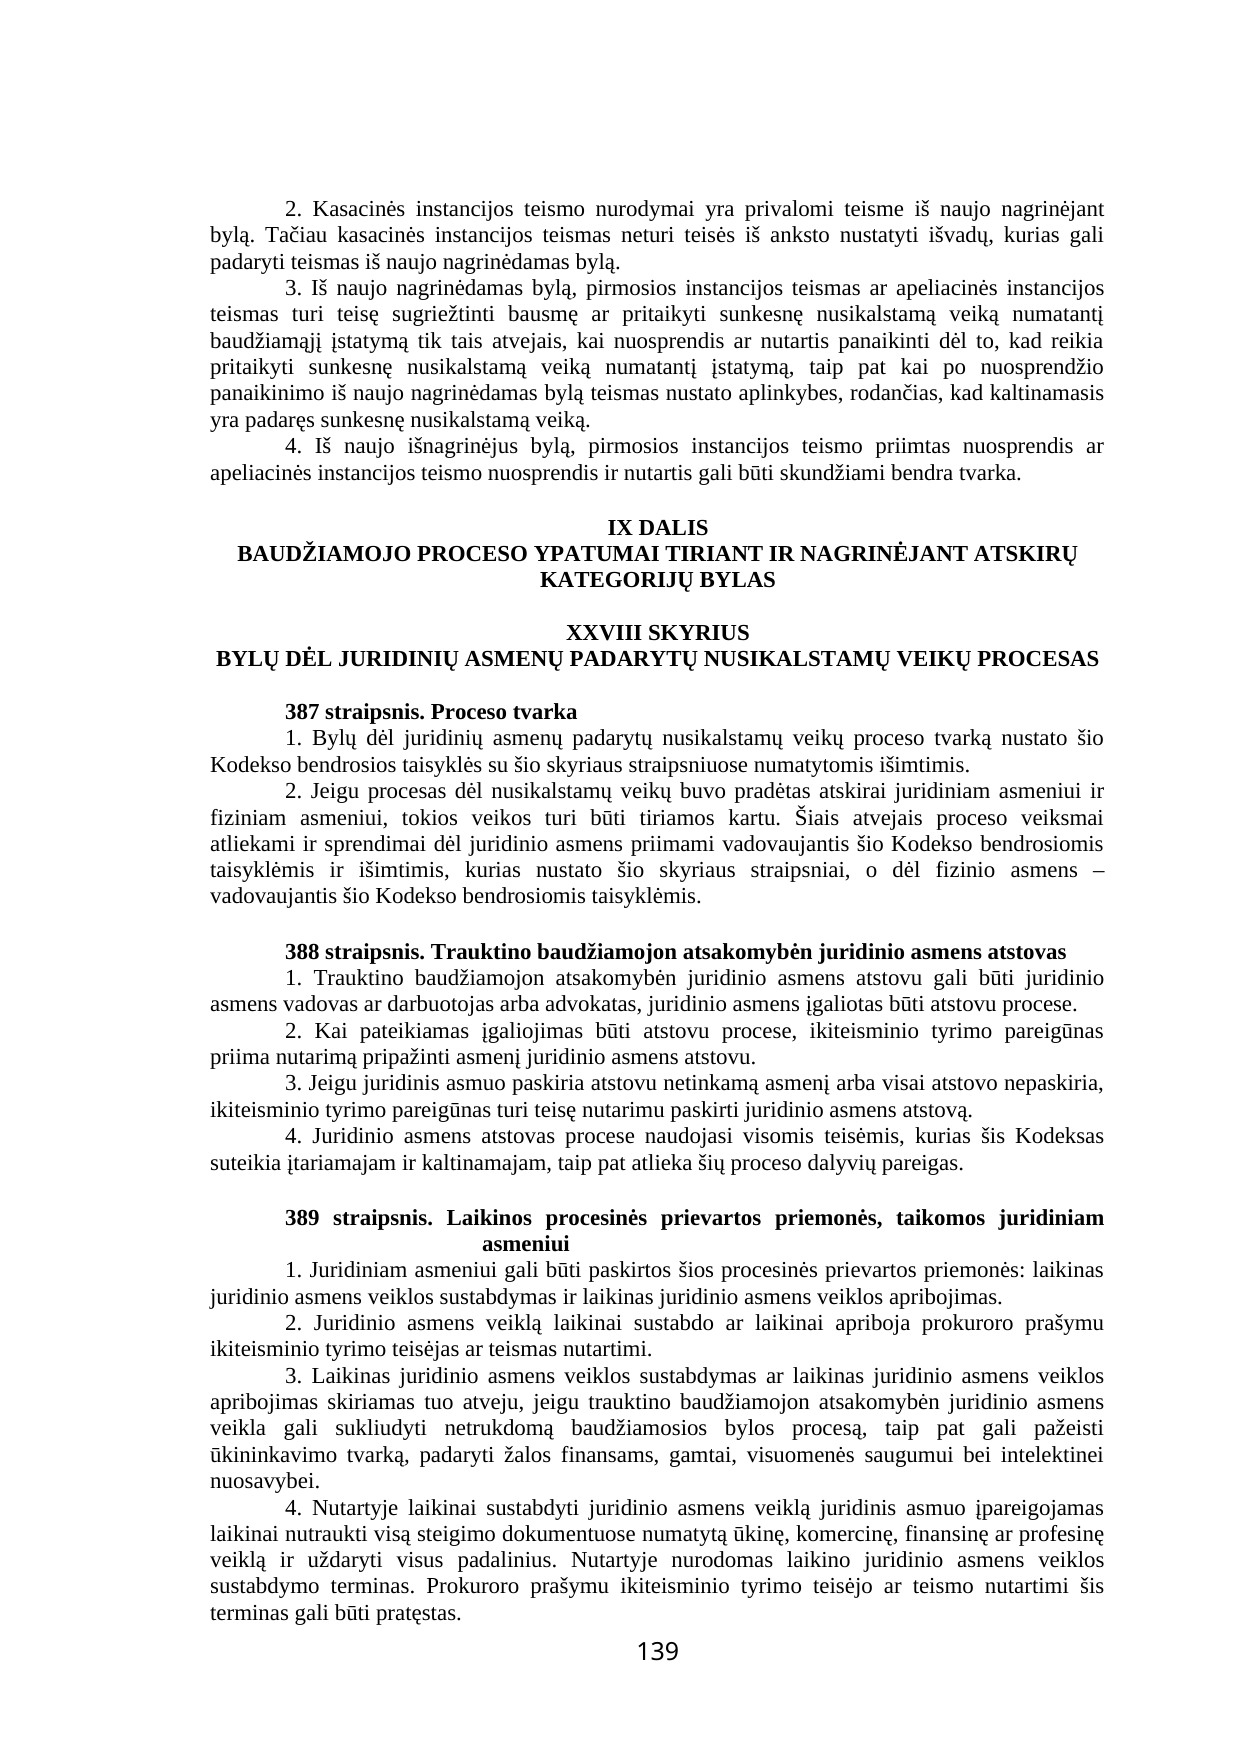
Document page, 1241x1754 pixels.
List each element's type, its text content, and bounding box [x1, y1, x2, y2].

text 389 straipsnis. Laikinos procesinės prievartos priemonės, taikomos juridiniam asmeniui [285, 1204, 1106, 1256]
text Baudžiamojo proceso ypatumai tiriant ir nagrinėjant atskirų kategorijų bylas [210, 540, 1106, 593]
text 1. Trauktino baudžiamojon atsakomybėn juridinio asmens atstovu gali būti juridinio asmens vadovas ar darbuotojas arba advokatas, juridinio asmens įgaliotas būti atstovu procese. [210, 964, 1106, 1017]
text 2. Jeigu procesas dėl nusikalstamų veikų buvo pradėtas atskirai juridiniam asmeniui ir fiziniam asmeniui, tokios veikos turi būti tiriamos kartu. Šiais atvejais proceso veiksmai atliekami ir sprendimai dėl juridinio asmens priimami vadovaujantis šio Kodekso bendrosiomis taisyklėmis ir išimtimis, kurias nustato šio skyriaus straipsniai, o dėl fizinio asmens – vadovaujantis šio Kodekso bendrosiomis taisyklėmis. [210, 777, 1106, 909]
text 3. Jeigu juridinis asmuo paskiria atstovu netinkamą asmenį arba visai atstovo nepaskiria, ikiteisminio tyrimo pareigūnas turi teisę nutarimu paskirti juridinio asmens atstovą. [210, 1069, 1106, 1122]
text 388 straipsnis. Trauktino baudžiamojon atsakomybėn juridinio asmens atstovas [285, 938, 1106, 964]
subtitle IX dalis [210, 514, 1106, 540]
text 4. Juridinio asmens atstovas procese naudojasi visomis teisėmis, kurias šis Kodeksas suteikia įtariamajam ir kaltinamajam, taip pat atlieka šių proceso dalyvių pareigas. [210, 1122, 1106, 1175]
text 2. Kai pateikiamas įgaliojimas būti atstovu procese, ikiteisminio tyrimo pareigūnas priima nutarimą pripažinti asmenį juridinio asmens atstovu. [210, 1017, 1106, 1069]
text 2. Kasacinės instancijos teismo nurodymai yra privalomi teisme iš naujo nagrinėjant bylą. Tačiau kasacinės instancijos teismas neturi teisės iš anksto nustatyti išvadų, kurias gali padaryti teismas iš naujo nagrinėdamas bylą. [210, 195, 1106, 274]
subtitle XXVIII skyrius [210, 619, 1106, 645]
text 1. Bylų dėl juridinių asmenų padarytų nusikalstamų veikų proceso tvarką nustato šio Kodekso bendrosios taisyklės su šio skyriaus straipsniuose numatytomis išimtimis. [210, 724, 1106, 777]
text 2. Juridinio asmens veiklą laikinai sustabdo ar laikinai apriboja prokuroro prašymu ikiteisminio tyrimo teisėjas ar teismas nutartimi. [210, 1309, 1106, 1362]
text Bylų dėl juridinių asmenų padarytų nusikalstamų veikų procesas [210, 645, 1106, 672]
text 1. Juridiniam asmeniui gali būti paskirtos šios procesinės prievartos priemonės: laikinas juridinio asmens veiklos sustabdymas ir laikinas juridinio asmens veiklos apribojimas. [210, 1256, 1106, 1309]
text 3. Laikinas juridinio asmens veiklos sustabdymas ar laikinas juridinio asmens veiklos apribojimas skiriamas tuo atveju, jeigu trauktino baudžiamojon atsakomybėn juridinio asmens veikla gali sukliudyti netrukdomą baudžiamosios bylos procesą, taip pat gali pažeisti ūkininkavimo tvarką, padaryti žalos finansams, gamtai, visuomenės saugumui bei intelektinei nuosavybei. [210, 1362, 1106, 1493]
text 4. Iš naujo išnagrinėjus bylą, pirmosios instancijos teismo priimtas nuosprendis ar apeliacinės instancijos teismo nuosprendis ir nutartis gali būti skundžiami bendra tvarka. [210, 432, 1106, 485]
text 3. Iš naujo nagrinėdamas bylą, pirmosios instancijos teismas ar apeliacinės instancijos teismas turi teisę sugriežtinti bausmę ar pritaikyti sunkesnę nusikalstamą veiką numatantį baudžiamąjį įstatymą tik tais atvejais, kai nuosprendis ar nutartis panaikinti dėl to, kad reikia pritaikyti sunkesnę nusikalstamą veiką numatantį įstatymą, taip pat kai po nuosprendžio panaikinimo iš naujo nagrinėdamas bylą teismas nustato aplinkybes, rodančias, kad kaltinamasis yra padaręs sunkesnę nusikalstamą veiką. [210, 274, 1106, 432]
text 4. Nutartyje laikinai sustabdyti juridinio asmens veiklą juridinis asmuo įpareigojamas laikinai nutraukti visą steigimo dokumentuose numatytą ūkinę, komercinę, finansinę ar profesinę veiklą ir uždaryti visus padalinius. Nutartyje nurodomas laikino juridinio asmens veiklos sustabdymo terminas. Prokuroro prašymu ikiteisminio tyrimo teisėjo ar teismo nutartimi šis terminas gali būti pratęstas. [210, 1493, 1106, 1625]
text 387 straipsnis. Proceso tvarka [210, 698, 1106, 724]
